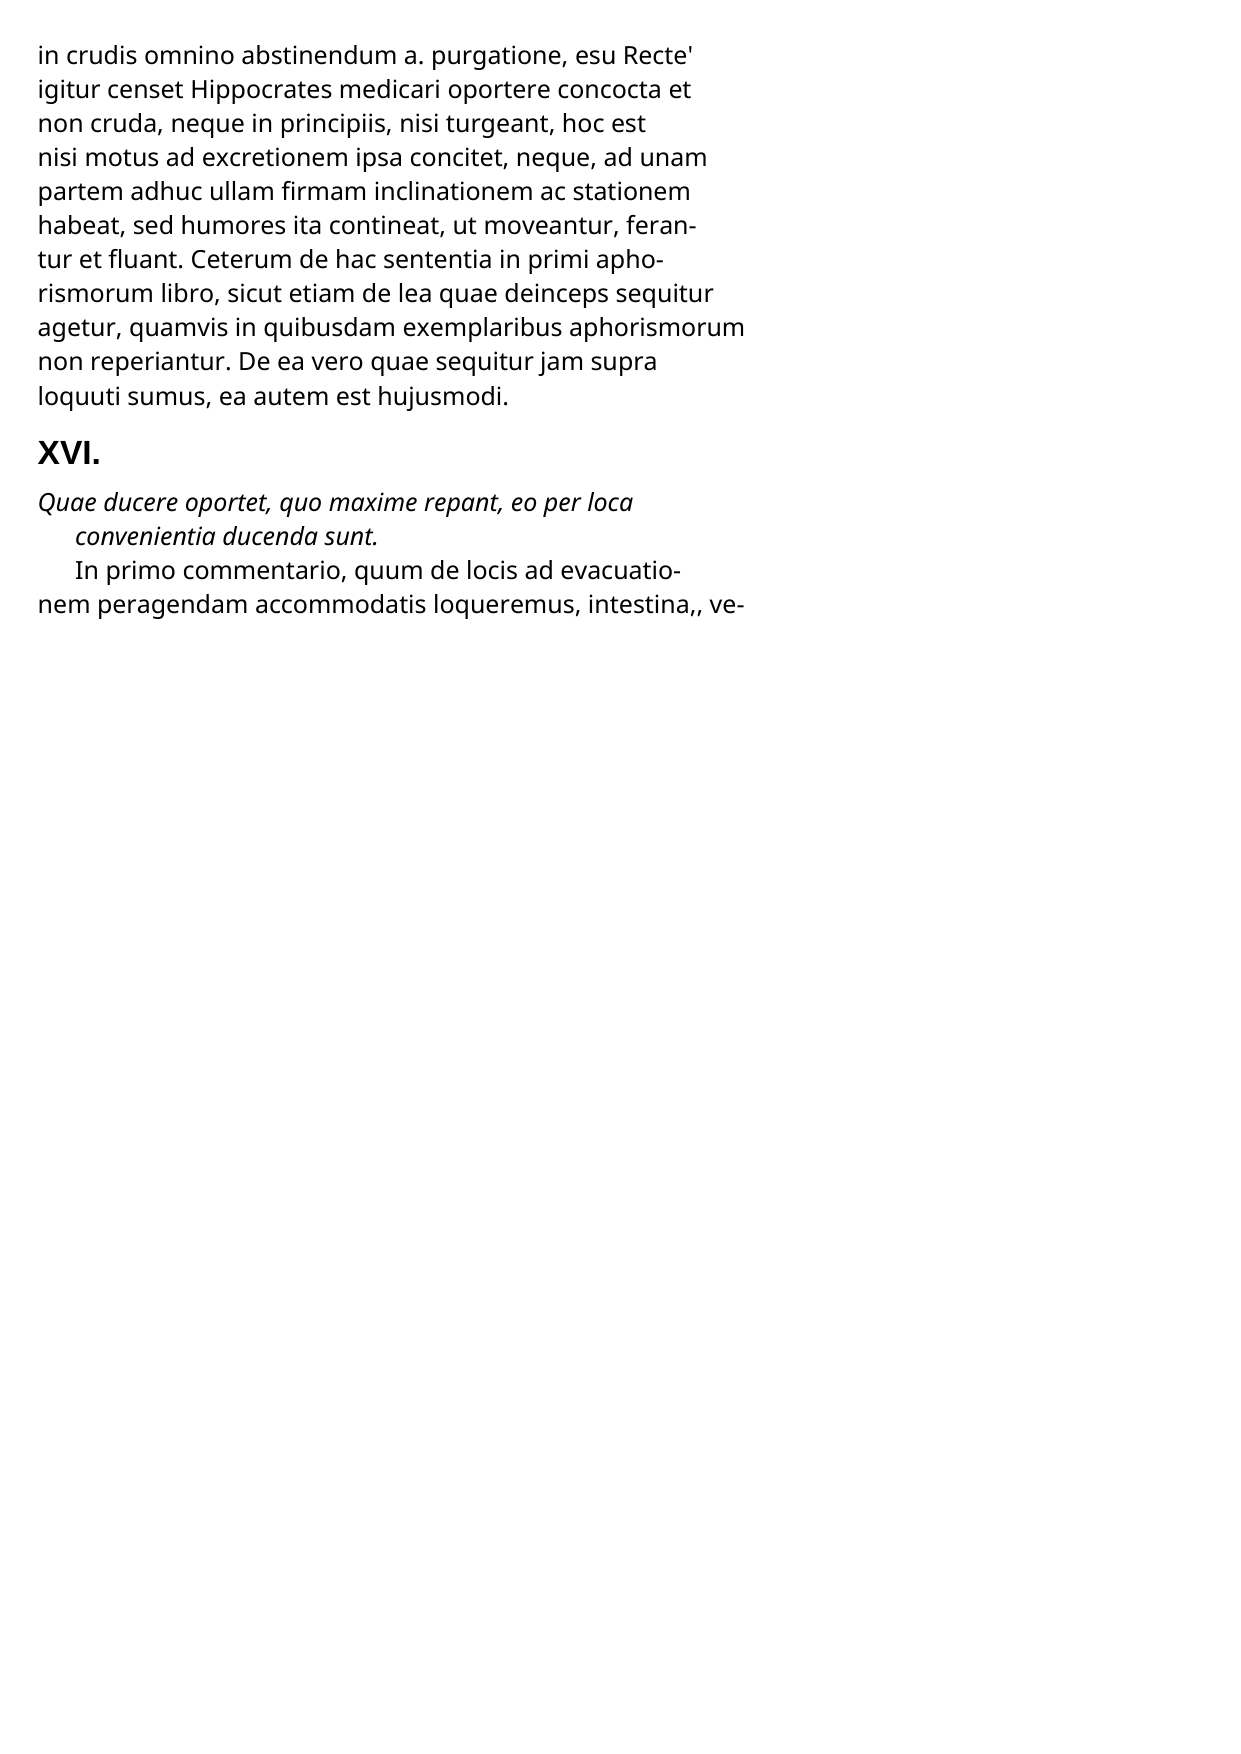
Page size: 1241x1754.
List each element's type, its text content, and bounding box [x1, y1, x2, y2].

text In primo commentario, quum de locis ad evacuatio- nem peragendam accommodatis loqueremus, intestina,, ve- [37, 552, 1203, 620]
text in crudis omnino abstinendum a. purgatione, esu Recte' igitur censet Hippocrates medicari oportere concocta et non cruda, neque in principiis, nisi turgeant, hoc est nisi motus ad excretionem ipsa concitet, neque, ad unam partem adhuc ullam firmam inclinationem ac stationem habeat, sed humores ita contineat, ut moveantur, feran- tur et fluant. Ceterum de hac sententia in primi apho- rismorum libro, sicut etiam de lea quae deinceps sequitur agetur, quamvis in quibusdam exemplaribus aphorismorum non reperiantur. De ea vero quae sequitur jam supra loquuti sumus, ea autem est hujusmodi. [37, 37, 1203, 412]
subtitle XVI. [37, 433, 1203, 472]
text Quae ducere oportet, quo maxime repant, eo per loca convenientia ducenda sunt. [37, 484, 1203, 552]
